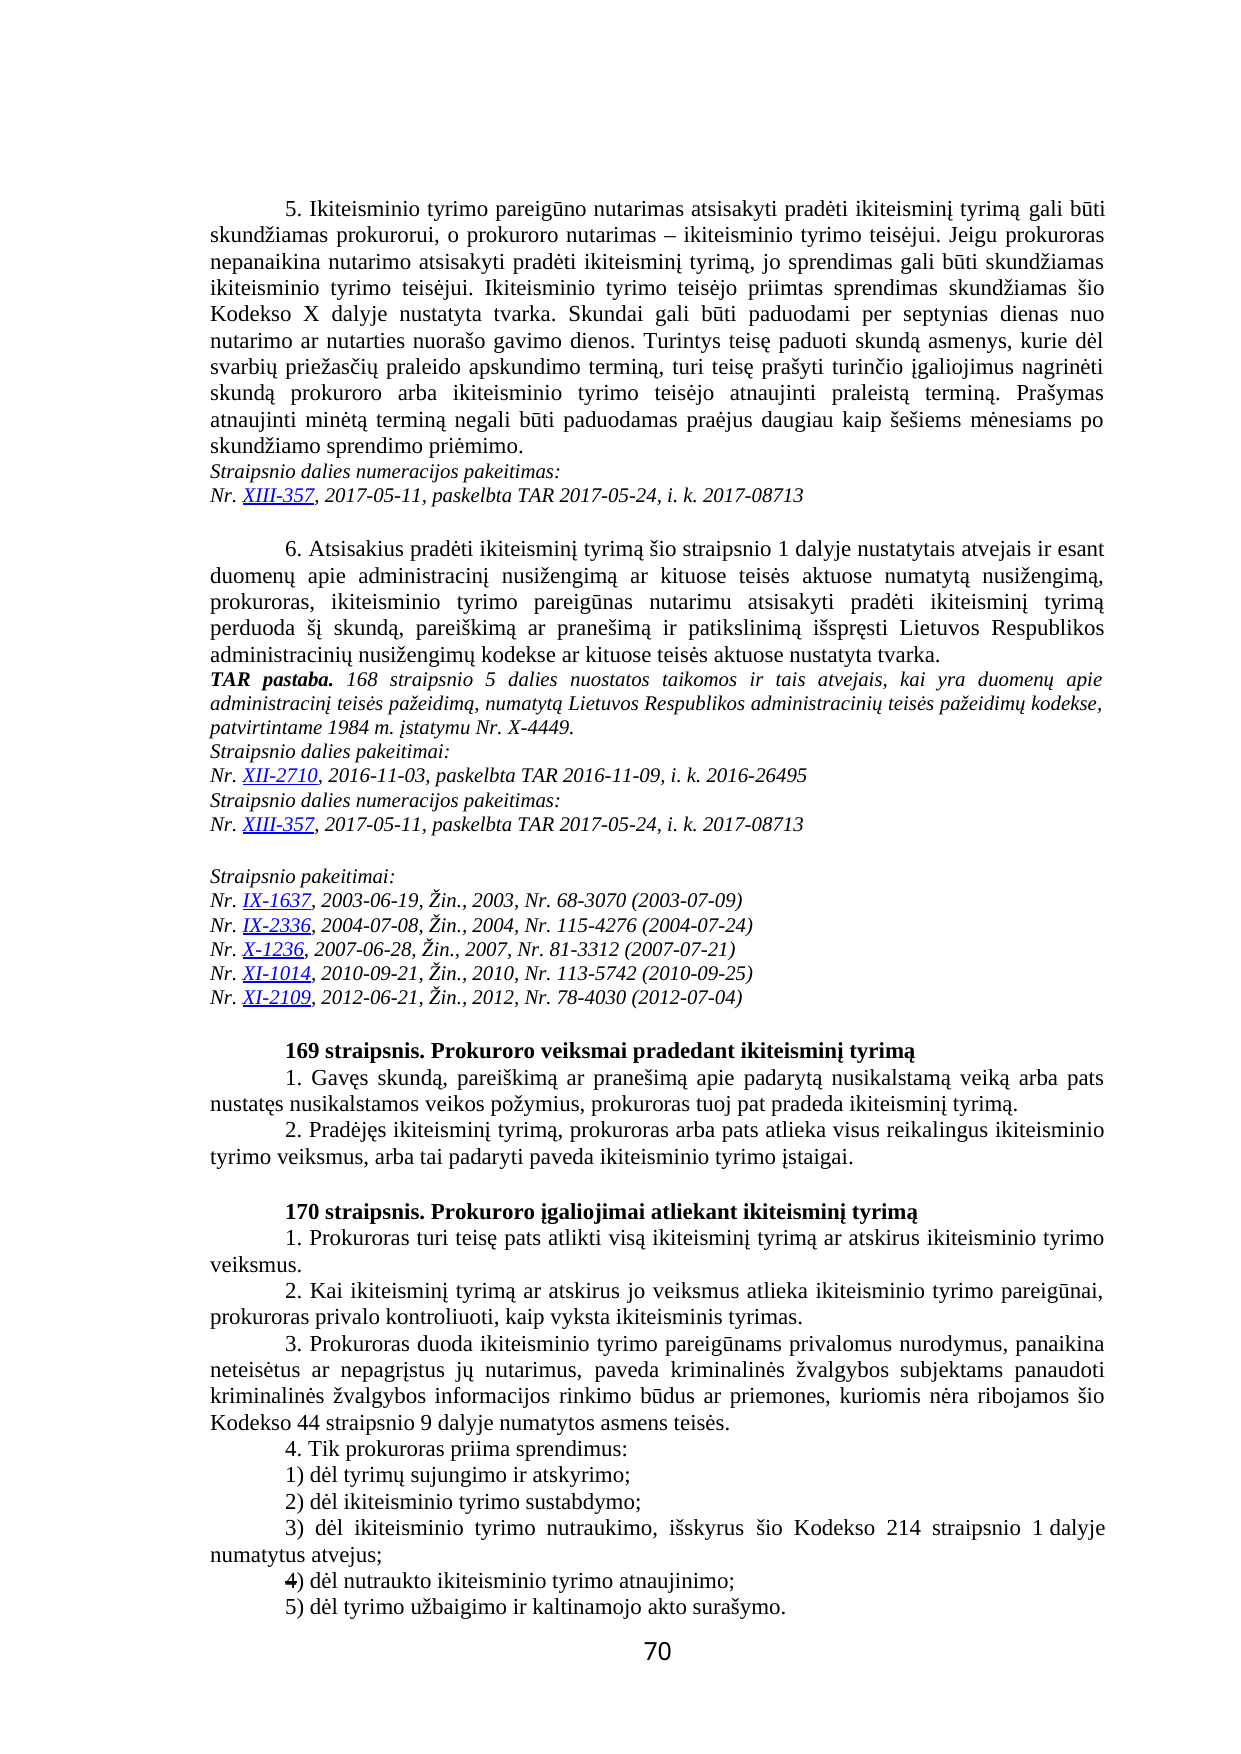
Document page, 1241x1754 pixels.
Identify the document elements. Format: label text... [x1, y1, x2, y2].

text 170 straipsnis. Prokuroro įgaliojimai atliekant ikiteisminį tyrimą [210, 1198, 1106, 1224]
text 4) dėl nutraukto ikiteisminio tyrimo atnaujinimo; [210, 1567, 1106, 1593]
text 2. Kai ikiteisminį tyrimą ar atskirus jo veiksmus atlieka ikiteisminio tyrimo pareigūnai, prokuroras privalo kontroliuoti, kaip vyksta ikiteisminis tyrimas. [210, 1277, 1106, 1330]
text Nr. X-1236, 2007-06-28, Žin., 2007, Nr. 81-3312 (2007-07-21) [210, 937, 1106, 961]
text Straipsnio pakeitimai: [210, 864, 1106, 888]
text 2) dėl ikiteisminio tyrimo sustabdymo; [210, 1488, 1106, 1514]
text Straipsnio dalies pakeitimai: [210, 739, 1106, 763]
text 5. Ikiteisminio tyrimo pareigūno nutarimas atsisakyti pradėti ikiteisminį tyrimą gali būti skundžiamas prokurorui, o prokuroro nutarimas – ikiteisminio tyrimo teisėjui. Jeigu prokuroras nepanaikina nutarimo atsisakyti pradėti ikiteisminį tyrimą, jo sprendimas gali būti skundžiamas ikiteisminio tyrimo teisėjui. Ikiteisminio tyrimo teisėjo priimtas sprendimas skundžiamas šio Kodekso X dalyje nustatyta tvarka. Skundai gali būti paduodami per septynias dienas nuo nutarimo ar nutarties nuorašo gavimo dienos. Turintys teisę paduoti skundą asmenys, kurie dėl svarbių priežasčių praleido apskundimo terminą, turi teisę prašyti turinčio įgaliojimus nagrinėti skundą prokuroro arba ikiteisminio tyrimo teisėjo atnaujinti praleistą terminą. Prašymas atnaujinti minėtą terminą negali būti paduodamas praėjus daugiau kaip šešiems mėnesiams po skundžiamo sprendimo priėmimo. [210, 195, 1106, 458]
text 4. Tik prokuroras priima sprendimus: [210, 1435, 1106, 1462]
text Nr. XI-2109, 2012-06-21, Žin., 2012, Nr. 78-4030 (2012-07-04) [210, 985, 1106, 1009]
text 1) dėl tyrimų sujungimo ir atskyrimo; [210, 1462, 1106, 1488]
text 3) dėl ikiteisminio tyrimo nutraukimo, išskyrus šio Kodekso 214 straipsnio 1 dalyje numatytus atvejus; [210, 1514, 1106, 1567]
text Nr. XI-1014, 2010-09-21, Žin., 2010, Nr. 113-5742 (2010-09-25) [210, 961, 1106, 985]
text Nr. XIII-357, 2017-05-11, paskelbta TAR 2017-05-24, i. k. 2017-08713 [210, 483, 1106, 507]
text 1. Prokuroras turi teisę pats atlikti visą ikiteisminį tyrimą ar atskirus ikiteisminio tyrimo veiksmus. [210, 1224, 1106, 1277]
text 6. Atsisakius pradėti ikiteisminį tyrimą šio straipsnio 1 dalyje nustatytais atvejais ir esant duomenų apie administracinį nusižengimą ar kituose teisės aktuose numatytą nusižengimą, prokuroras, ikiteisminio tyrimo pareigūnas nutarimu atsisakyti pradėti ikiteisminį tyrimą perduoda šį skundą, pareiškimą ar pranešimą ir patikslinimą išspręsti Lietuvos Respublikos administracinių nusižengimų kodekse ar kituose teisės aktuose nustatyta tvarka. [210, 535, 1106, 667]
text Straipsnio dalies numeracijos pakeitimas: [210, 787, 1106, 812]
text Nr. IX-1637, 2003-06-19, Žin., 2003, Nr. 68-3070 (2003-07-09) [210, 888, 1106, 912]
text TAR pastaba. 168 straipsnio 5 dalies nuostatos taikomos ir tais atvejais, kai yra duomenų apie administracinį teisės pažeidimą, numatytą Lietuvos Respublikos administracinių teisės pažeidimų kodekse, patvirtintame 1984 m. įstatymu Nr. X-4449. [210, 667, 1106, 739]
text 1. Gavęs skundą, pareiškimą ar pranešimą apie padarytą nusikalstamą veiką arba pats nustatęs nusikalstamos veikos požymius, prokuroras tuoj pat pradeda ikiteisminį tyrimą. [210, 1064, 1106, 1117]
text 169 straipsnis. Prokuroro veiksmai pradedant ikiteisminį tyrimą [210, 1037, 1106, 1064]
text 2. Pradėjęs ikiteisminį tyrimą, prokuroras arba pats atlieka visus reikalingus ikiteisminio tyrimo veiksmus, arba tai padaryti paveda ikiteisminio tyrimo įstaigai. [210, 1117, 1106, 1169]
text Nr. XII-2710, 2016-11-03, paskelbta TAR 2016-11-09, i. k. 2016-26495 [210, 763, 1106, 787]
text Nr. IX-2336, 2004-07-08, Žin., 2004, Nr. 115-4276 (2004-07-24) [210, 912, 1106, 937]
text 5) dėl tyrimo užbaigimo ir kaltinamojo akto surašymo. [210, 1593, 1106, 1620]
text Nr. XIII-357, 2017-05-11, paskelbta TAR 2017-05-24, i. k. 2017-08713 [210, 812, 1106, 836]
text 3. Prokuroras duoda ikiteisminio tyrimo pareigūnams privalomus nurodymus, panaikina neteisėtus ar nepagrįstus jų nutarimus, paveda kriminalinės žvalgybos subjektams panaudoti kriminalinės žvalgybos informacijos rinkimo būdus ar priemones, kuriomis nėra ribojamos šio Kodekso 44 straipsnio 9 dalyje numatytos asmens teisės. [210, 1330, 1106, 1435]
text Straipsnio dalies numeracijos pakeitimas: [210, 458, 1106, 483]
